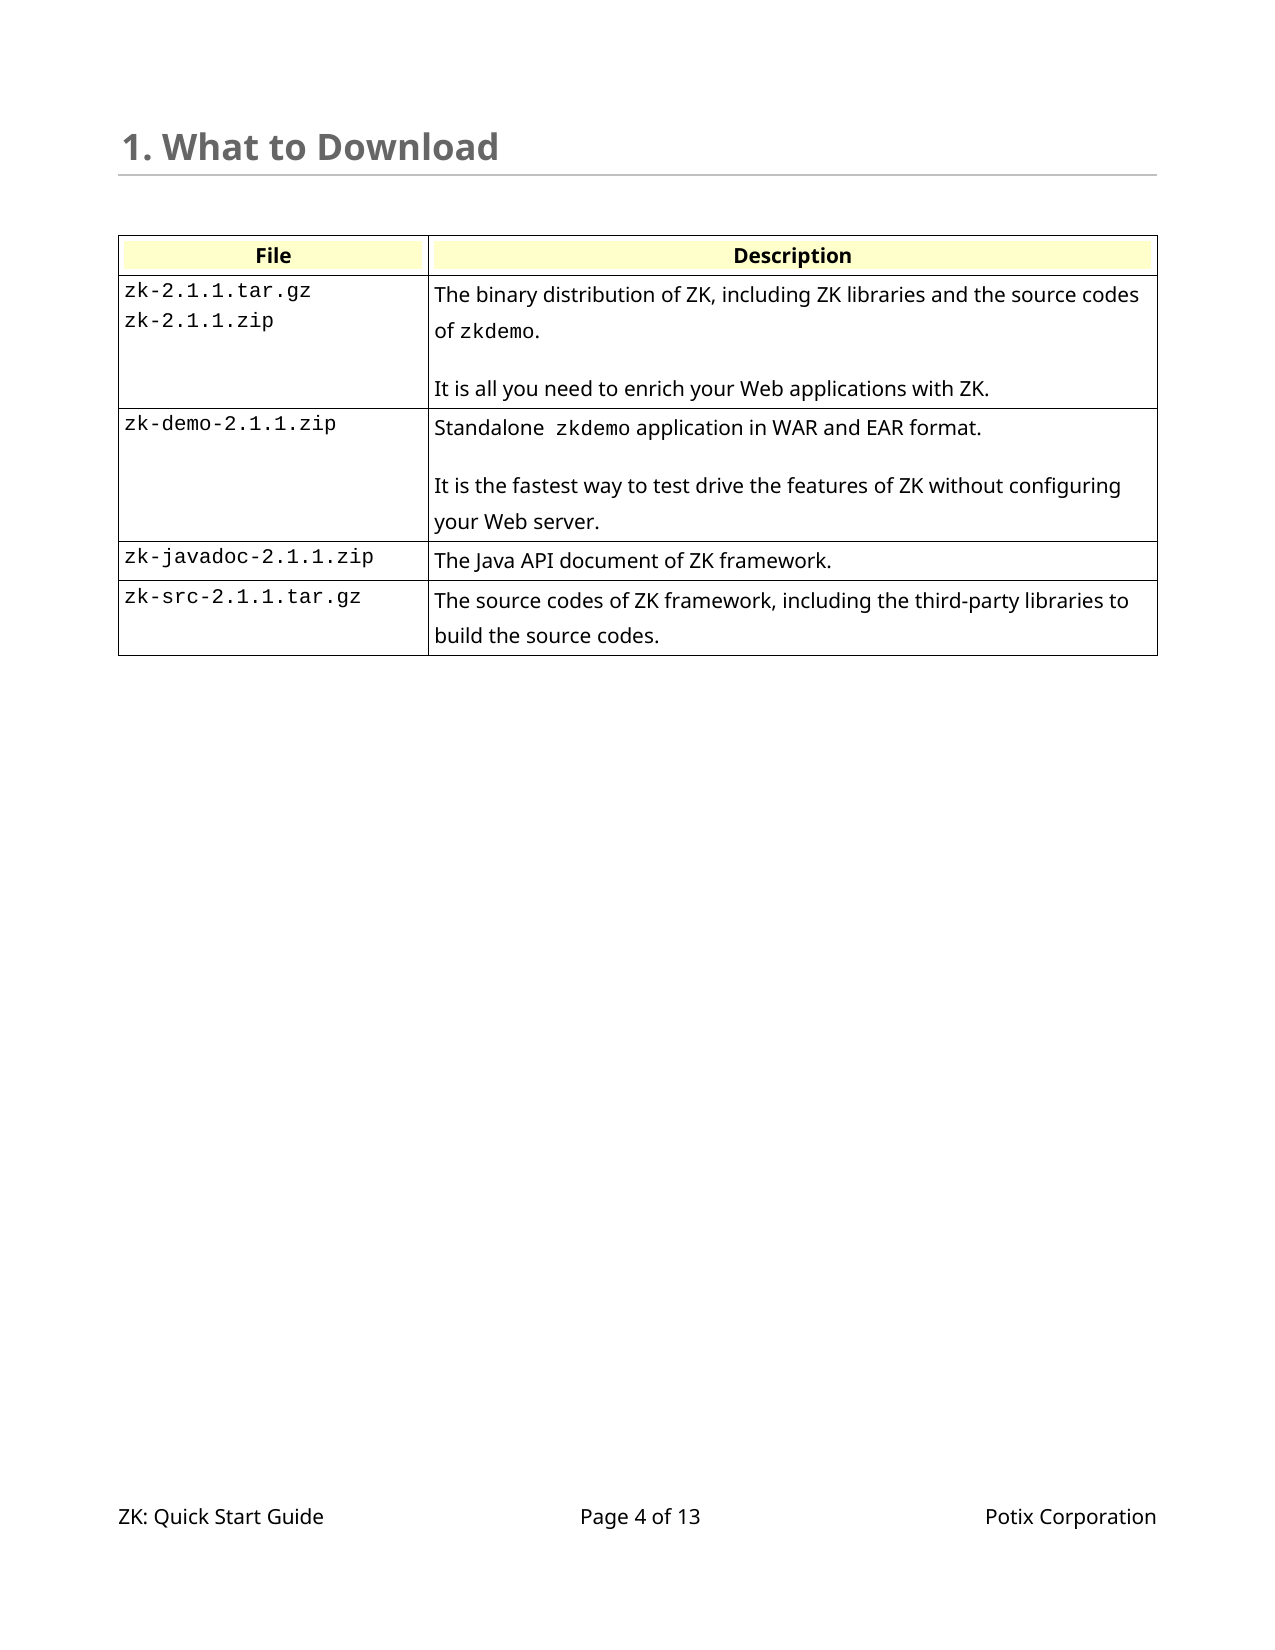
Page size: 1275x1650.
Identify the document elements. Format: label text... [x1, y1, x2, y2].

table_cell zk-src-2.1.1.tar.gz [119, 581, 428, 655]
table_cell zk-demo-2.1.1.zip [119, 409, 428, 541]
table_cell zk-2.1.1.tar.gz zk-2.1.1.zip [119, 276, 428, 408]
subtitle 1. What to Download [118, 118, 1157, 174]
table_header Description [429, 236, 1157, 275]
table_header File [119, 236, 428, 275]
table_cell The source codes of ZK framework, including the third-party libraries to build the source codes. [429, 581, 1157, 655]
table_cell zk-javadoc-2.1.1.zip [119, 542, 428, 580]
table_cell The Java API document of ZK framework. [429, 542, 1157, 580]
table_cell The binary distribution of ZK, including ZK libraries and the source codes of zkdemo. It is all you need to enrich your Web applications with ZK. [429, 276, 1157, 408]
table_cell Standalone zkdemo application in WAR and EAR format. It is the fastest way to test drive the features of ZK without configuring your Web server. [429, 409, 1157, 541]
